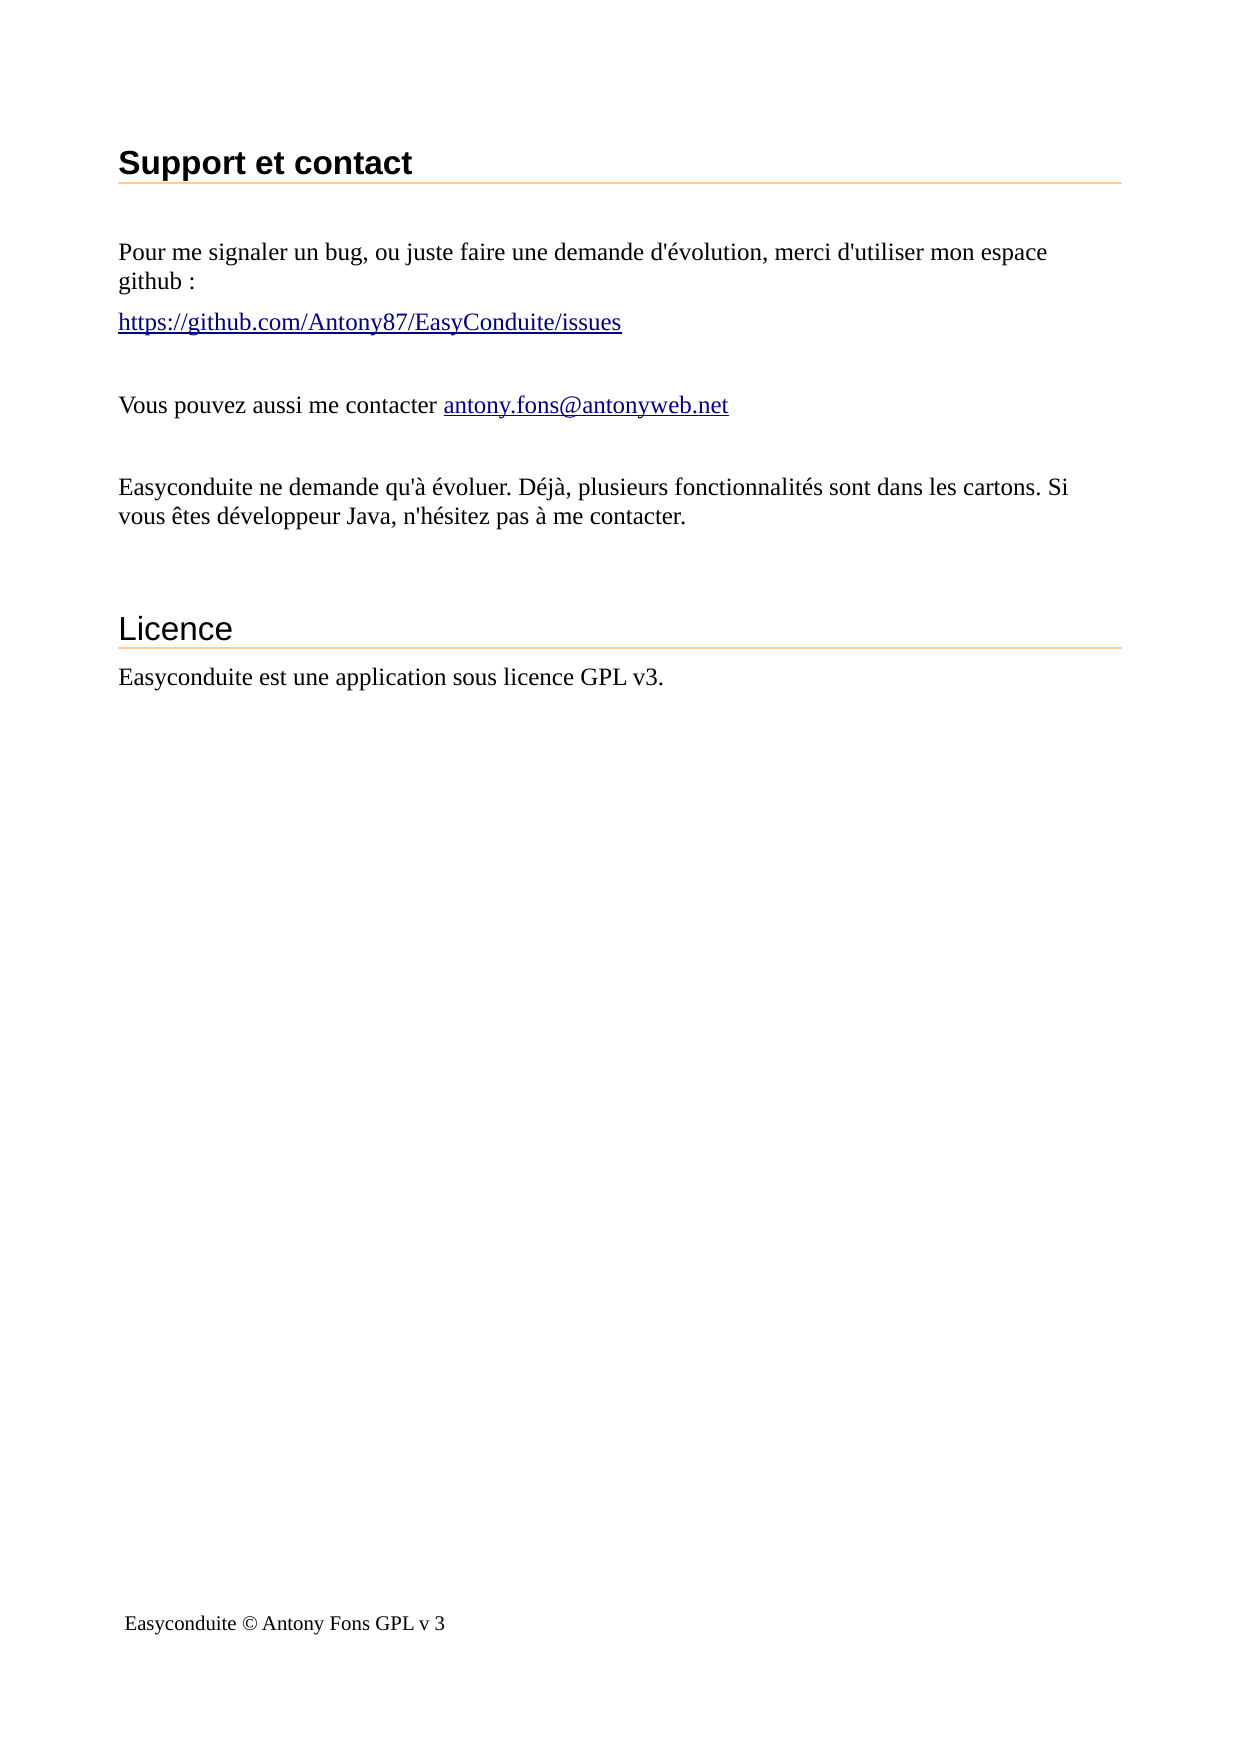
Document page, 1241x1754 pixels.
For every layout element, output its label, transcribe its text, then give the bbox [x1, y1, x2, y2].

text Licence [118, 609, 1122, 647]
text Pour me signaler un bug, ou juste faire une demande d'évolution, merci d'utiliser mon espace github : [118, 237, 1122, 295]
text Vous pouvez aussi me contacter antony.fons@antonyweb.net [118, 390, 1122, 419]
text https://github.com/Antony87/EasyConduite/issues [118, 307, 1122, 336]
text Support et contact [118, 143, 1122, 182]
text Easyconduite ne demande qu'à évoluer. Déjà, plusieurs fonctionnalités sont dans les cartons. Si vous êtes développeur Java, n'hésitez pas à me contacter. [118, 472, 1122, 530]
text Easyconduite est une application sous licence GPL v3. [118, 662, 1122, 690]
